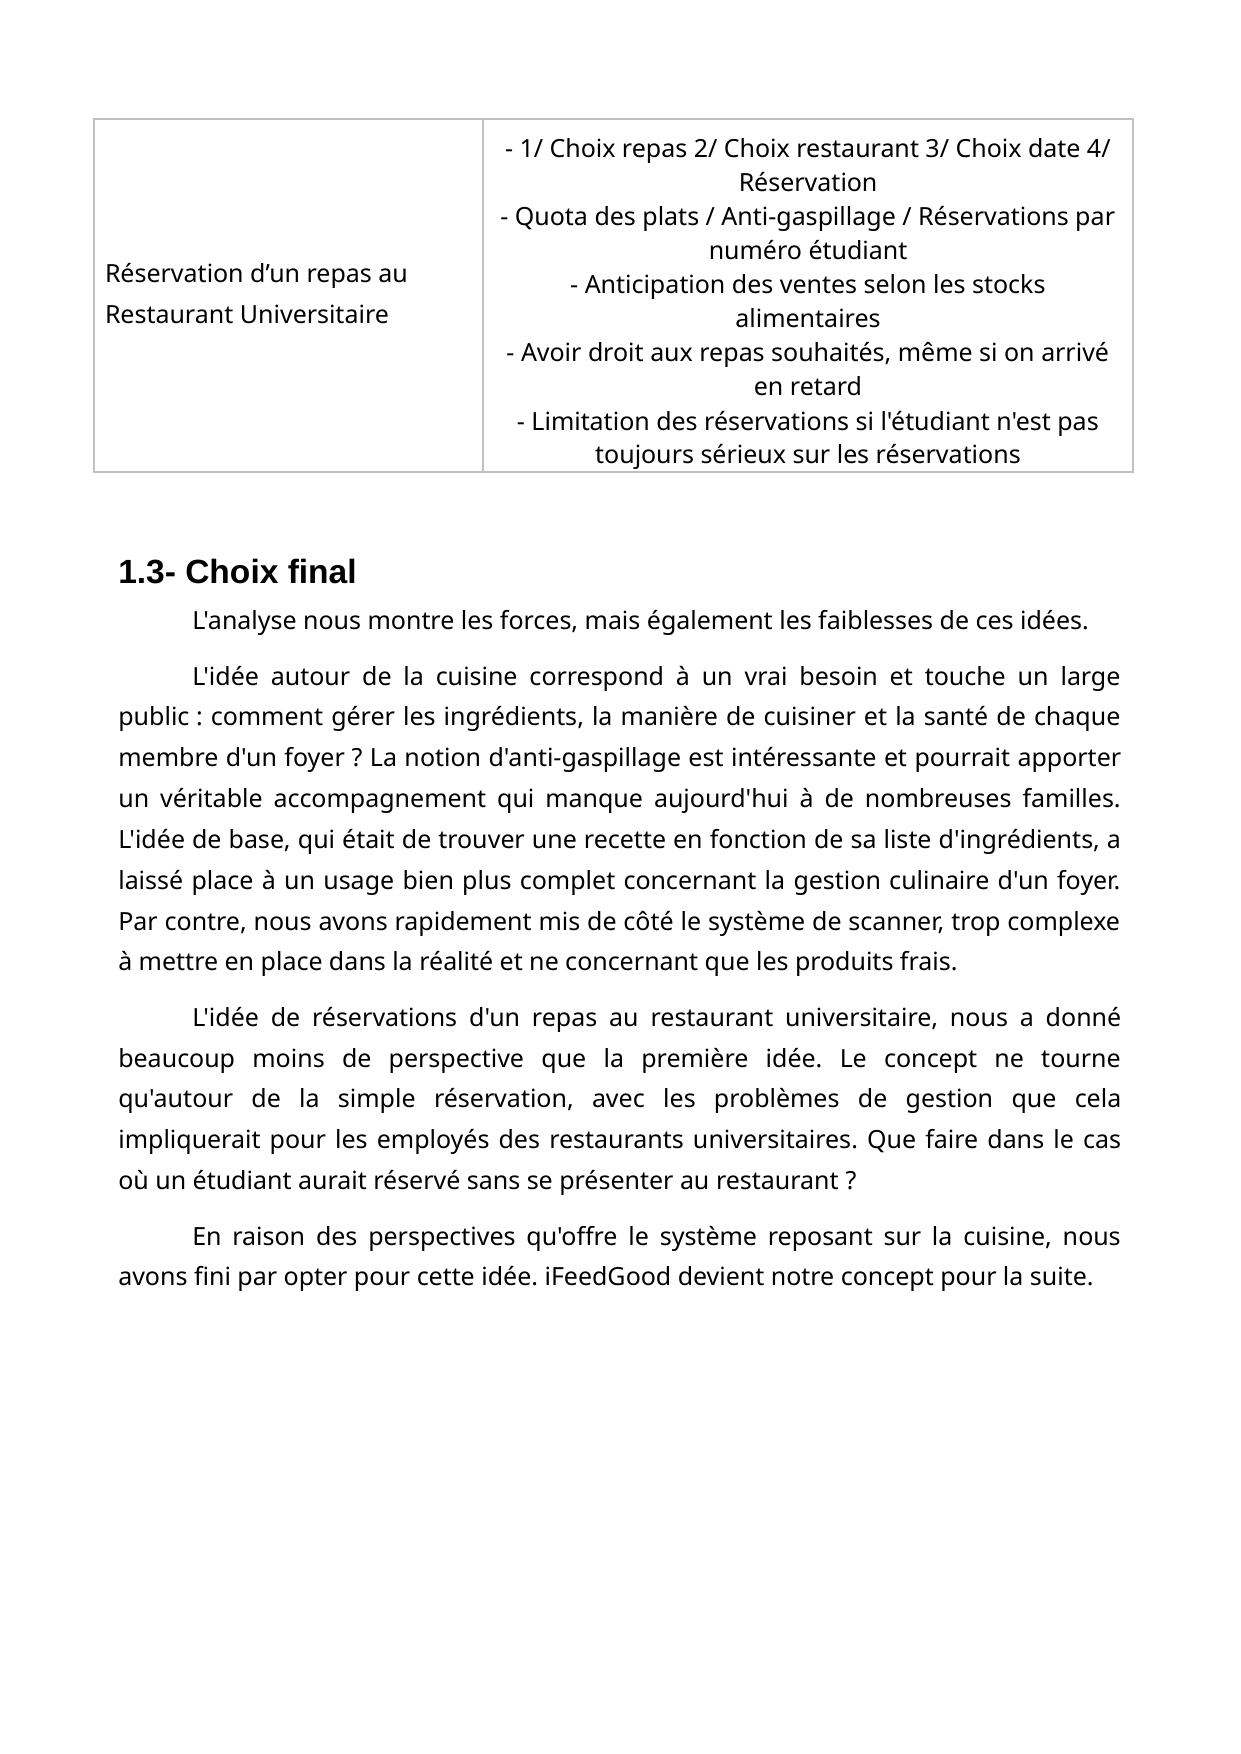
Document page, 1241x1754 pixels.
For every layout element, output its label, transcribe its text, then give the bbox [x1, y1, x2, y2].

text L'idée de réservations d'un repas au restaurant universitaire, nous a donné beaucoup moins de perspective que la première idée. Le concept ne tourne qu'autour de la simple réservation, avec les problèmes de gestion que cela impliquerait pour les employés des restaurants universitaires. Que faire dans le cas où un étudiant aurait réservé sans se présenter au restaurant ? [118, 999, 1122, 1197]
text L'analyse nous montre les forces, mais également les faiblesses de ces idées. [118, 603, 1122, 637]
text En raison des perspectives qu'offre le système reposant sur la cuisine, nous avons fini par opter pour cette idée. iFeedGood devient notre concept pour la suite. [118, 1218, 1122, 1293]
subtitle 1.3- Choix final [118, 552, 1122, 590]
text L'idée autour de la cuisine correspond à un vrai besoin et touche un large public : comment gérer les ingrédients, la manière de cuisiner et la santé de chaque membre d'un foyer ? La notion d'anti-gaspillage est intéressante et pourrait apporter un véritable accompagnement qui manque aujourd'hui à de nombreuses familles. L'idée de base, qui était de trouver une recette en fonction de sa liste d'ingrédients, a laissé place à un usage bien plus complet concernant la gestion culinaire d'un foyer. Par contre, nous avons rapidement mis de côté le système de scanner, trop complexe à mettre en place dans la réalité et ne concernant que les produits frais. [118, 658, 1122, 978]
table_cell Réservation d’un repas au Restaurant Universitaire [95, 120, 482, 471]
table_cell - 1/ Choix repas 2/ Choix restaurant 3/ Choix date 4/ Réservation - Quota des plats / Anti-gaspillage / Réservations par numéro étudiant - Anticipation des ventes selon les stocks alimentaires - Avoir droit aux repas souhaités, même si on arrivé en retard - Limitation des réservations si l'étudiant n'est pas toujours sérieux sur les réservations [484, 120, 1132, 471]
